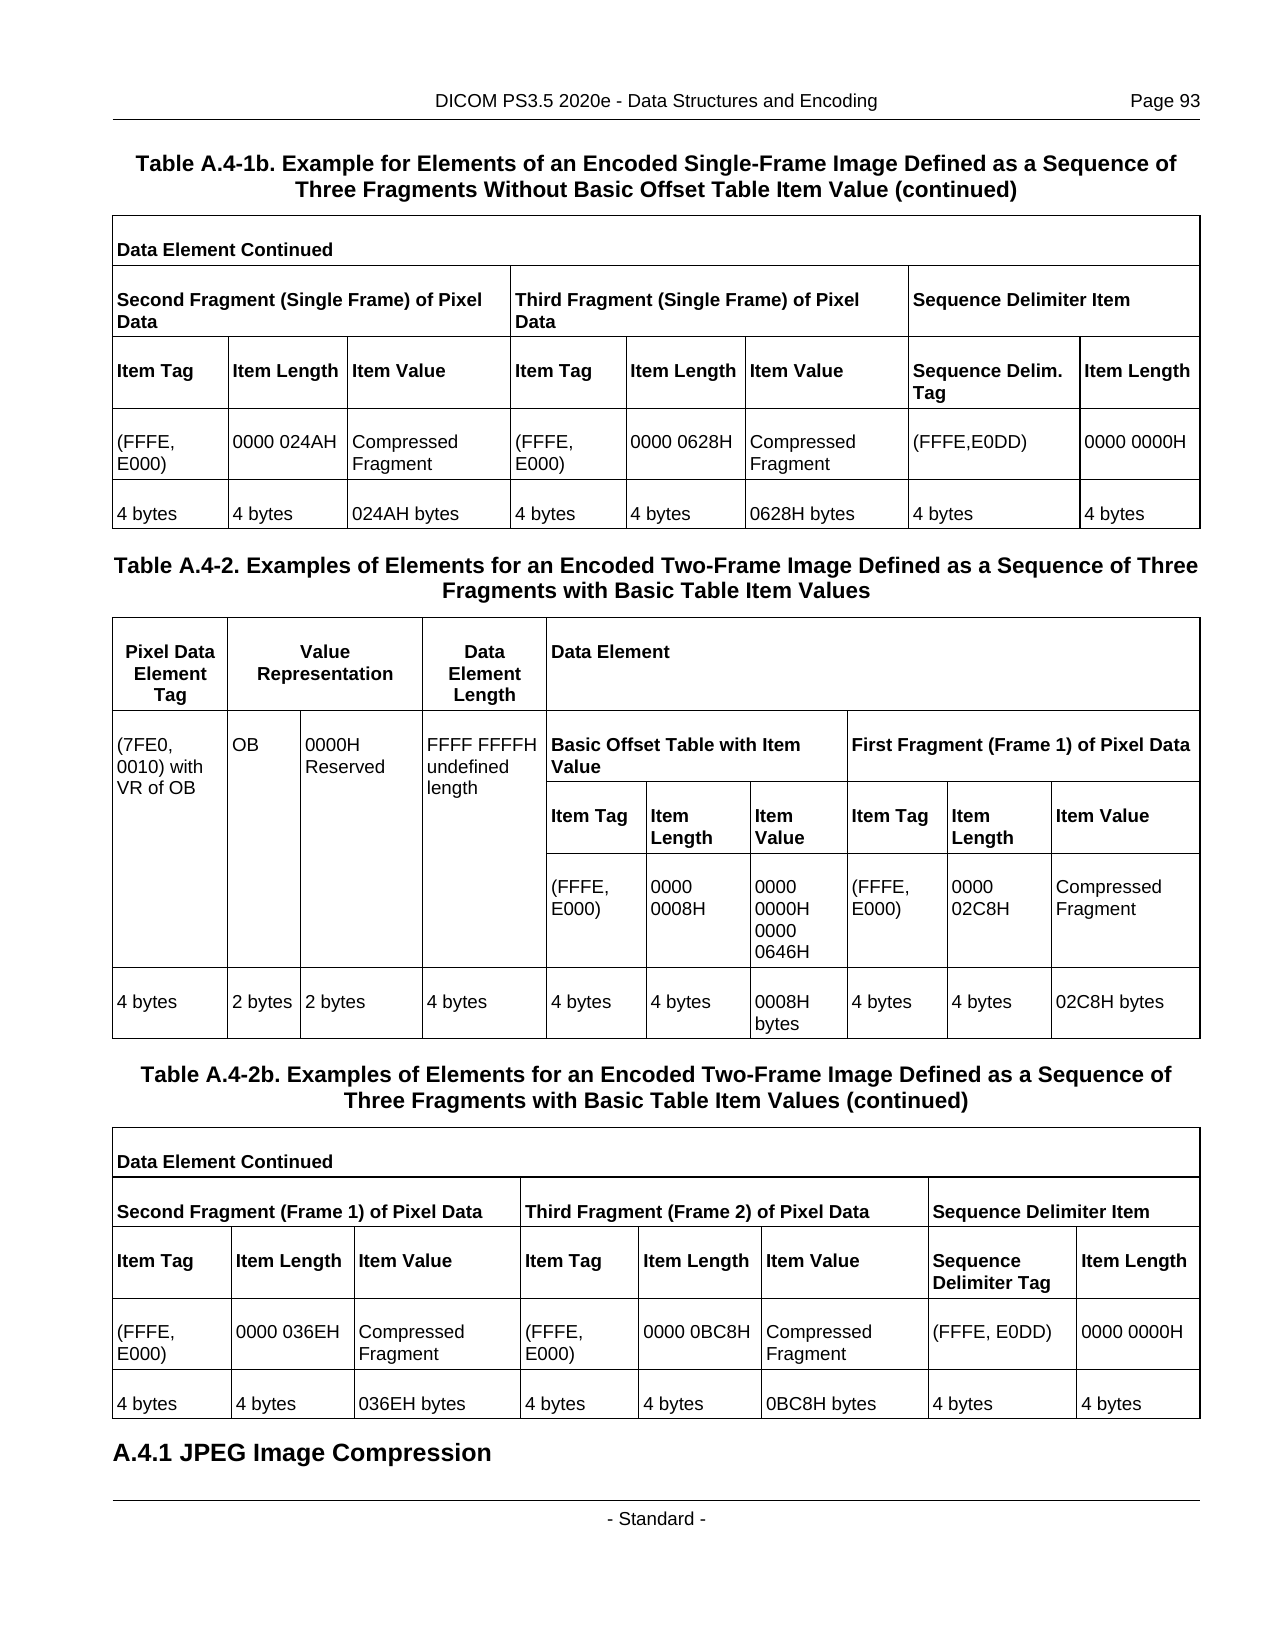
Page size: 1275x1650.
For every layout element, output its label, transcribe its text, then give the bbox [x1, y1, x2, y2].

table_cell 4 bytes [848, 968, 947, 1038]
table_cell Item Length [1077, 1227, 1199, 1297]
table_cell Item Length [232, 1227, 354, 1297]
table_cell (FFFE, E000) [521, 1299, 638, 1369]
table_cell (FFFE, E000) [511, 409, 626, 479]
table_cell 4 bytes [647, 968, 750, 1038]
text Table A.4-1b. Example for Elements of an Encoded Single-Frame Image Defined as a Sequence of Three Fragments Without Basic Offset Table Item Value (continued) [112, 150, 1200, 202]
table_cell 0000 0628H [627, 409, 745, 479]
table_cell Item Value [348, 337, 510, 407]
table_cell 2 bytes [228, 968, 300, 1038]
table_cell Item Length [647, 782, 750, 852]
table_cell 4 bytes [511, 480, 626, 528]
table_cell 0000 0000H [1081, 409, 1199, 479]
table_cell (FFFE, E000) [113, 409, 228, 479]
table_cell (FFFE, E000) [547, 854, 646, 967]
text Table A.4-2b. Examples of Elements for an Encoded Two-Frame Image Defined as a Sequence of Three Fragments with Basic Table Item Values (continued) [112, 1062, 1200, 1113]
table_cell 0000 0008H [647, 854, 750, 967]
table_cell Compressed Fragment [348, 409, 510, 479]
table_cell Basic Offset Table with Item Value [547, 711, 847, 781]
table_cell 02C8H bytes [1052, 968, 1199, 1038]
table_cell OB [228, 711, 300, 967]
table_cell Sequence Delimiter Tag [929, 1227, 1076, 1297]
table_cell 0000 0000H [1077, 1299, 1199, 1369]
table_cell 0000 036EH [232, 1299, 354, 1369]
table_cell Second Fragment (Frame 1) of Pixel Data [113, 1178, 520, 1226]
table_header Pixel Data Element Tag [113, 618, 227, 710]
table_cell Item Tag [113, 1227, 231, 1297]
table_cell (7FE0, 0010) with VR of OB [113, 711, 227, 967]
table_cell Item Length [948, 782, 1051, 852]
table_cell 0000 0BC8H [639, 1299, 761, 1369]
table_cell Sequence Delim. Tag [909, 337, 1079, 407]
table_cell 4 bytes [547, 968, 646, 1038]
table_cell Compressed Fragment [355, 1299, 520, 1369]
table_cell 4 bytes [113, 480, 228, 528]
table_cell 2 bytes [301, 968, 422, 1038]
table_cell 4 bytes [909, 480, 1079, 528]
table_cell Item Tag [521, 1227, 638, 1297]
table_cell 4 bytes [627, 480, 745, 528]
table_header Data Element Continued [113, 1128, 1199, 1176]
table_cell 0000 024AH [229, 409, 347, 479]
table_cell Item Value [355, 1227, 520, 1297]
table_cell Item Length [229, 337, 347, 407]
table_cell 0000 0000H 0000 0646H [751, 854, 847, 967]
table_cell 0000H Reserved [301, 711, 422, 967]
table_cell Item Value [751, 782, 847, 852]
table_cell Compressed Fragment [1052, 854, 1199, 967]
table_cell 4 bytes [229, 480, 347, 528]
table_cell Item Tag [848, 782, 947, 852]
table_cell 4 bytes [639, 1370, 761, 1418]
table_cell (FFFE, E0DD) [929, 1299, 1076, 1369]
table_cell FFFF FFFFH undefined length [423, 711, 546, 967]
table_header Value Representation [228, 618, 422, 710]
table_cell Item Length [639, 1227, 761, 1297]
table_cell First Fragment (Frame 1) of Pixel Data [848, 711, 1199, 781]
table_header Data Element Length [423, 618, 546, 710]
table_cell 4 bytes [423, 968, 546, 1038]
table_cell 024AH bytes [348, 480, 510, 528]
table_cell 4 bytes [1081, 480, 1199, 528]
table_cell Sequence Delimiter Item [909, 266, 1199, 336]
table_header Data Element Continued [113, 216, 1199, 265]
text A.4.1 JPEG Image Compression [112, 1438, 1200, 1467]
table_cell Second Fragment (Single Frame) of Pixel Data [113, 266, 510, 336]
table_cell 4 bytes [113, 968, 227, 1038]
table_cell 4 bytes [948, 968, 1051, 1038]
table_cell 4 bytes [521, 1370, 638, 1418]
table_header Data Element [547, 618, 1199, 710]
table_cell Third Fragment (Frame 2) of Pixel Data [521, 1178, 928, 1226]
table_cell (FFFE,E0DD) [909, 409, 1079, 479]
table_cell (FFFE, E000) [848, 854, 947, 967]
table_cell Item Length [627, 337, 745, 407]
table_cell 0628H bytes [746, 480, 908, 528]
table_cell 4 bytes [929, 1370, 1076, 1418]
table_cell Item Tag [547, 782, 646, 852]
table_cell Third Fragment (Single Frame) of Pixel Data [511, 266, 908, 336]
table_cell 4 bytes [1077, 1370, 1199, 1418]
table_cell Item Value [1052, 782, 1199, 852]
table_cell 4 bytes [113, 1370, 231, 1418]
table_cell Compressed Fragment [746, 409, 908, 479]
table_cell Item Value [746, 337, 908, 407]
table_cell (FFFE, E000) [113, 1299, 231, 1369]
table_cell 036EH bytes [355, 1370, 520, 1418]
table_cell 0000 02C8H [948, 854, 1051, 967]
table_cell 0BC8H bytes [762, 1370, 928, 1418]
table_cell 0008H bytes [751, 968, 847, 1038]
text Table A.4-2. Examples of Elements for an Encoded Two-Frame Image Defined as a Sequence of Three Fragments with Basic Table Item Values [112, 552, 1200, 603]
table_cell 4 bytes [232, 1370, 354, 1418]
table_cell Item Value [762, 1227, 928, 1297]
table_cell Compressed Fragment [762, 1299, 928, 1369]
table_cell Sequence Delimiter Item [929, 1178, 1199, 1226]
table_cell Item Length [1081, 337, 1199, 407]
table_cell Item Tag [511, 337, 626, 407]
table_cell Item Tag [113, 337, 228, 407]
